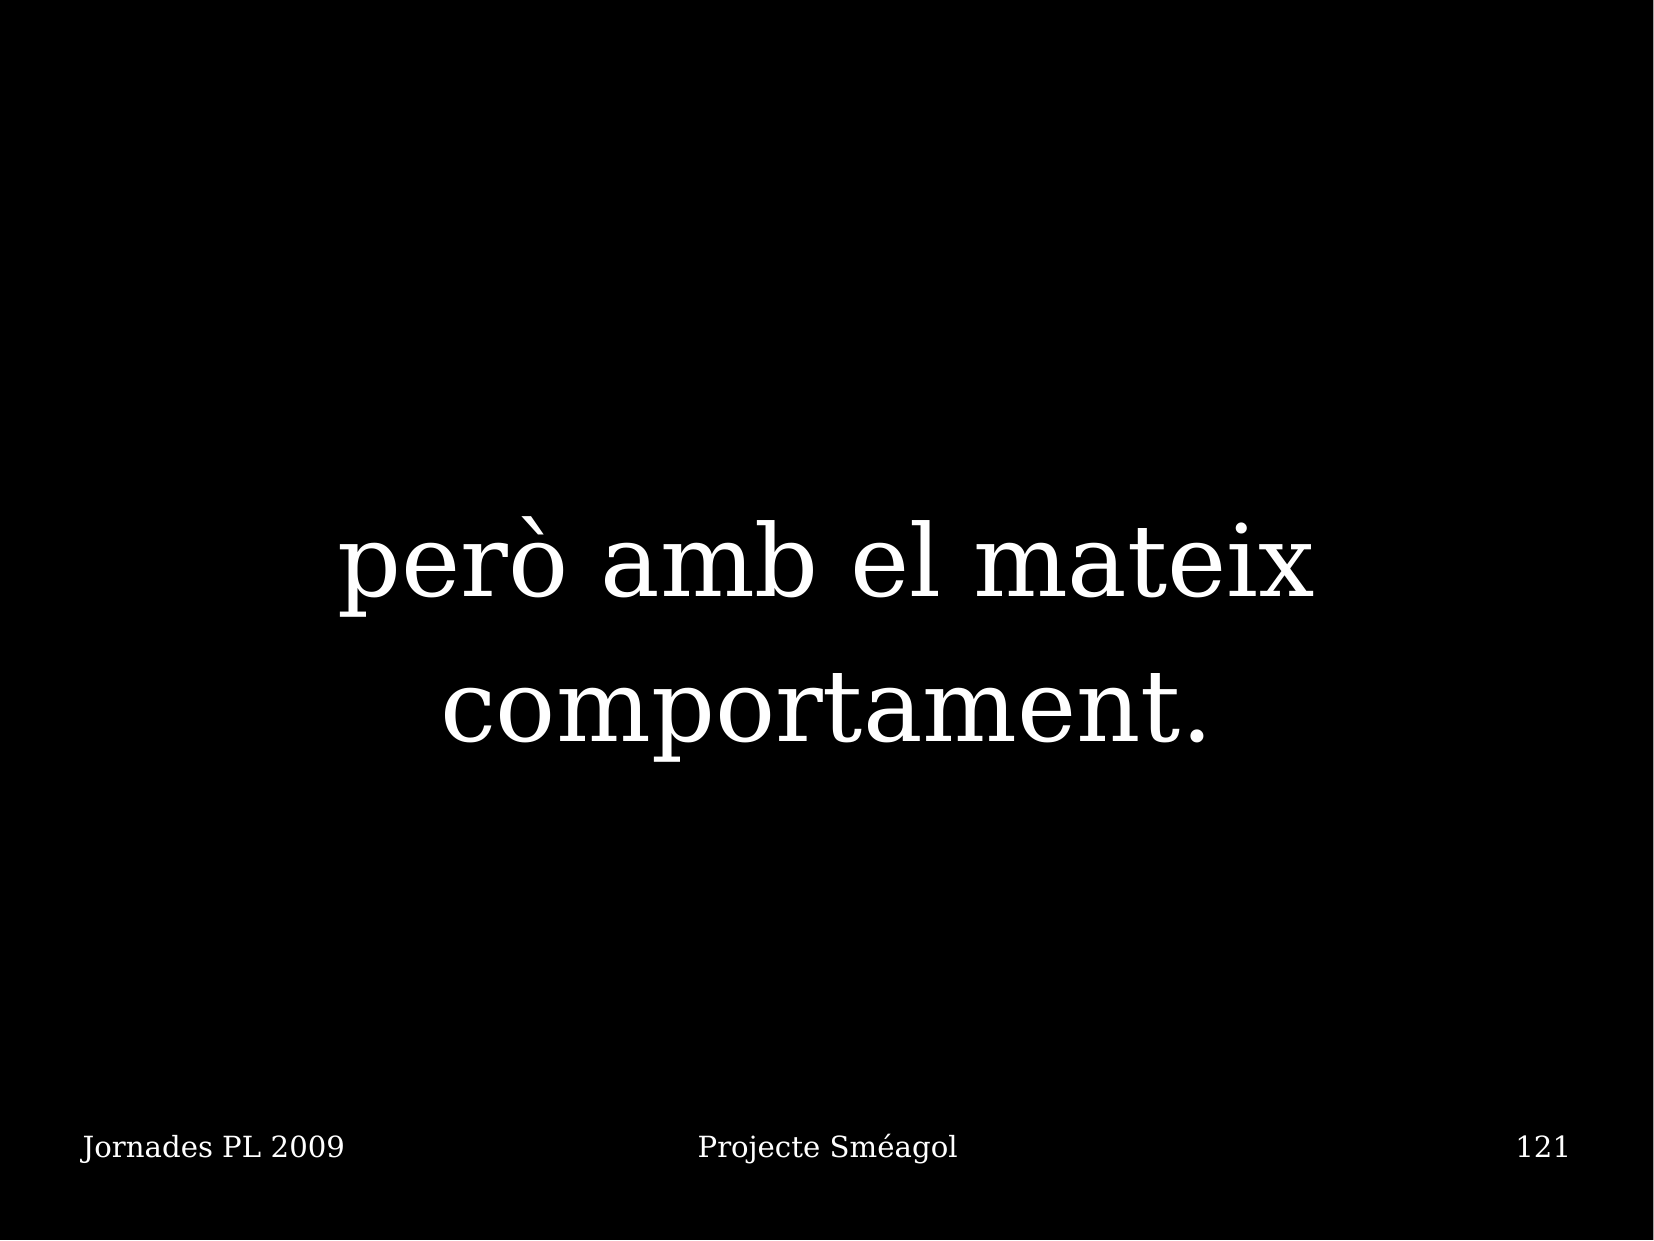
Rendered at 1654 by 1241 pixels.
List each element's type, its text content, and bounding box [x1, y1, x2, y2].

title però amb el mateix comportament. [82, 116, 1571, 1124]
